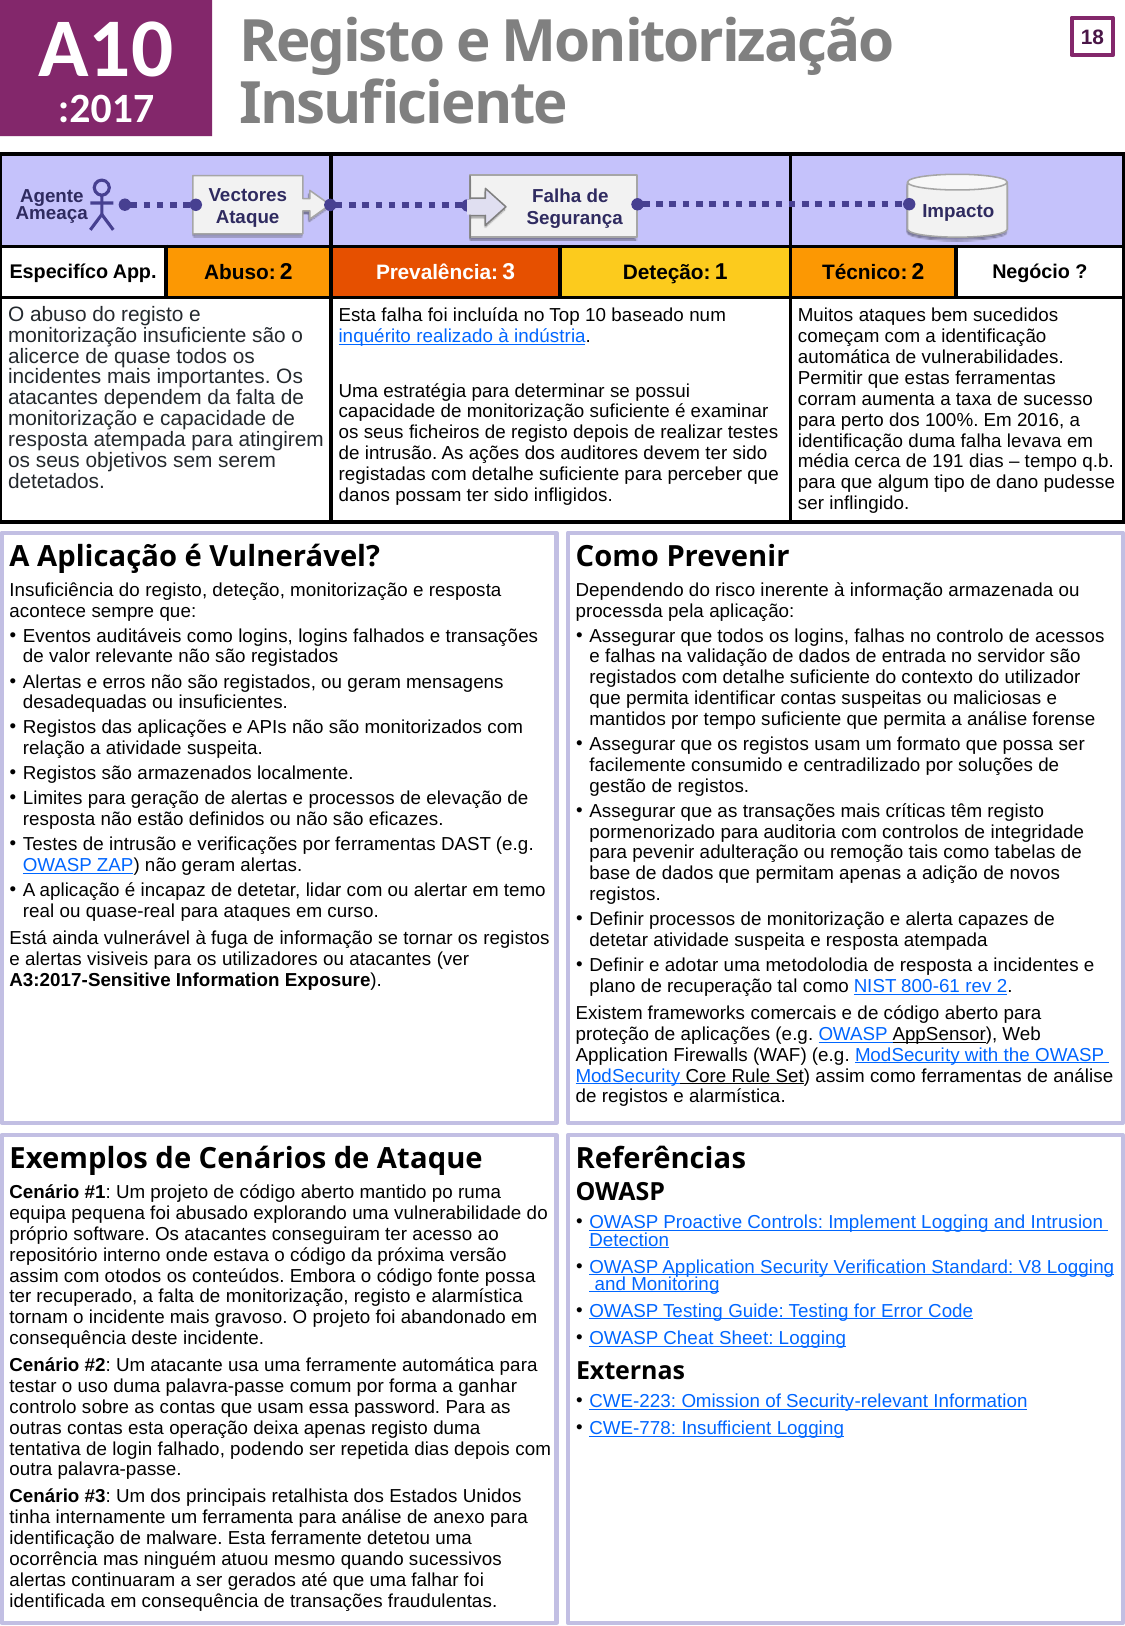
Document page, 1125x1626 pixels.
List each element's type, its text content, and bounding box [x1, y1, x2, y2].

text_box A Aplicação é Vulnerável? Insuficiência do registo, deteção, monitorização e resposta acontece sempre que: Eventos auditáveis como logins, logins falhados e transações de valor relevante não são registados Alertas e erros não são registados, ou geram mensagens desadequadas ou insuficientes. Registos das aplicações e APIs não são monitorizados com relação a atividade suspeita. Registos são armazenados localmente. Limites para geração de alertas e processos de elevação de resposta não estão definidos ou não são eficazes. Testes de intrusão e verificações por ferramentas DAST (e.g. OWASP ZAP) não geram alertas. A aplicação é incapaz de detetar, lidar com ou alertar em temo real ou quase-real para ataques em curso. Está ainda vulnerável à fuga de informação se tornar os registos e alertas visiveis para os utilizadores ou atacantes (ver A3:2017-Sensitive Information Exposure). [1, 532, 557, 1123]
table_cell O abuso do registo e monitorização insuficiente são o alicerce de quase todos os incidentes mais importantes. Os atacantes dependem da falta de monitorização e capacidade de resposta atempada para atingirem os seus objetivos sem serem detetados. [2, 299, 329, 520]
table_cell Abuso: 2 [168, 248, 329, 296]
text_box Como Prevenir Dependendo do risco inerente à informação armazenada ou processda pela aplicação: Assegurar que todos os logins, falhas no controlo de acessos e falhas na validação de dados de entrada no servidor são registados com detalhe suficiente do contexto do utilizador que permita identificar contas suspeitas ou maliciosas e mantidos por tempo suficiente que permita a análise forense Assegurar que os registos usam um formato que possa ser facilemente consumido e centradilizado por soluções de gestão de registos. Assegurar que as transações mais críticas têm registo pormenorizado para auditoria com controlos de integridade para pevenir adulteração ou remoção tais como tabelas de base de dados que permitam apenas a adição de novos registos. Definir processos de monitorização e alerta capazes de detetar atividade suspeita e resposta atempada Definir e adotar uma metodolodia de resposta a incidentes e plano de recuperação tal como NIST 800-61 rev 2. Existem frameworks comercais e de código aberto para proteção de aplicações (e.g. OWASP AppSensor), Web Application Firewalls (WAF) (e.g. ModSecurity with the OWASP ModSecurity Core Rule Set) assim como ferramentas de análise de registos e alarmística. [568, 532, 1123, 1123]
text_box Exemplos de Cenários de Ataque Cenário #1: Um projeto de código aberto mantido po ruma equipa pequena foi abusado explorando uma vulnerabilidade do próprio software. Os atacantes conseguiram ter acesso ao repositório interno onde estava o código da próxima versão assim com otodos os conteúdos. Embora o código fonte possa ter recuperado, a falta de monitorização, registo e alarmística tornam o incidente mais gravoso. O projeto foi abandonado em consequência deste incidente. Cenário #2: Um atacante usa uma ferramente automática para testar o uso duma palavra-passe comum por forma a ganhar controlo sobre as contas que usam essa password. Para as outras contas esta operação deixa apenas registo duma tentativa de login falhado, podendo ser repetida dias depois com outra palavra-passe. Cenário #3: Um dos principais retalhista dos Estados Unidos tinha internamente um ferramenta para análise de anexo para identificação de malware. Esta ferramente detetou uma ocorrência mas ninguém atuou mesmo quando sucessivos alertas continuaram a ser gerados até que uma falhar foi identificada em consequência de transações fraudulentas. [1, 1134, 557, 1624]
table_header [333, 156, 789, 245]
table_cell Prevalência: 3 [333, 248, 558, 296]
table_cell Técnico: 2 [792, 248, 954, 296]
text_box Falha de Segurança [470, 174, 638, 237]
text_box A10 :2017 [0, 0, 213, 137]
text_box Impacto [907, 183, 1008, 238]
text_box Vectores Ataque [192, 175, 325, 234]
table_cell Deteção: 1 [562, 248, 789, 296]
text_box Agente Ameaça [0, 182, 103, 231]
table_cell Esta falha foi incluída no Top 10 baseado num inquérito realizado à indústria. Uma estratégia para determinar se possui capacidade de monitorização suficiente é examinar os seus ficheiros de registo depois de realizar testes de intrusão. As ações dos auditores devem ter sido registadas com detalhe suficiente para perceber que danos possam ter sido infligidos. [333, 299, 789, 520]
table_cell Negócio ? [958, 248, 1122, 296]
table_header [792, 156, 1122, 245]
text_box Referências OWASP OWASP Proactive Controls: Implement Logging and Intrusion Detection OWASP Application Security Verification Standard: V8 Logging and Monitoring OWASP Testing Guide: Testing for Error Code OWASP Cheat Sheet: Logging Externas CWE-223: Omission of Security-relevant Information CWE-778: Insufficient Logging [568, 1134, 1123, 1624]
table_cell Especifíco App. [2, 248, 164, 296]
text_box Registo e Monitorização Insuficiente [224, 12, 1125, 134]
table_header [2, 156, 329, 245]
table_cell Muitos ataques bem sucedidos começam com a identificação automática de vulnerabilidades. Permitir que estas ferramentas corram aumenta a taxa de sucesso para perto dos 100%. Em 2016, a identificação duma falha levava em média cerca de 191 dias – tempo q.b. para que algum tipo de dano pudesse ser inflingido. [792, 299, 1122, 520]
text_box [467, 175, 506, 238]
